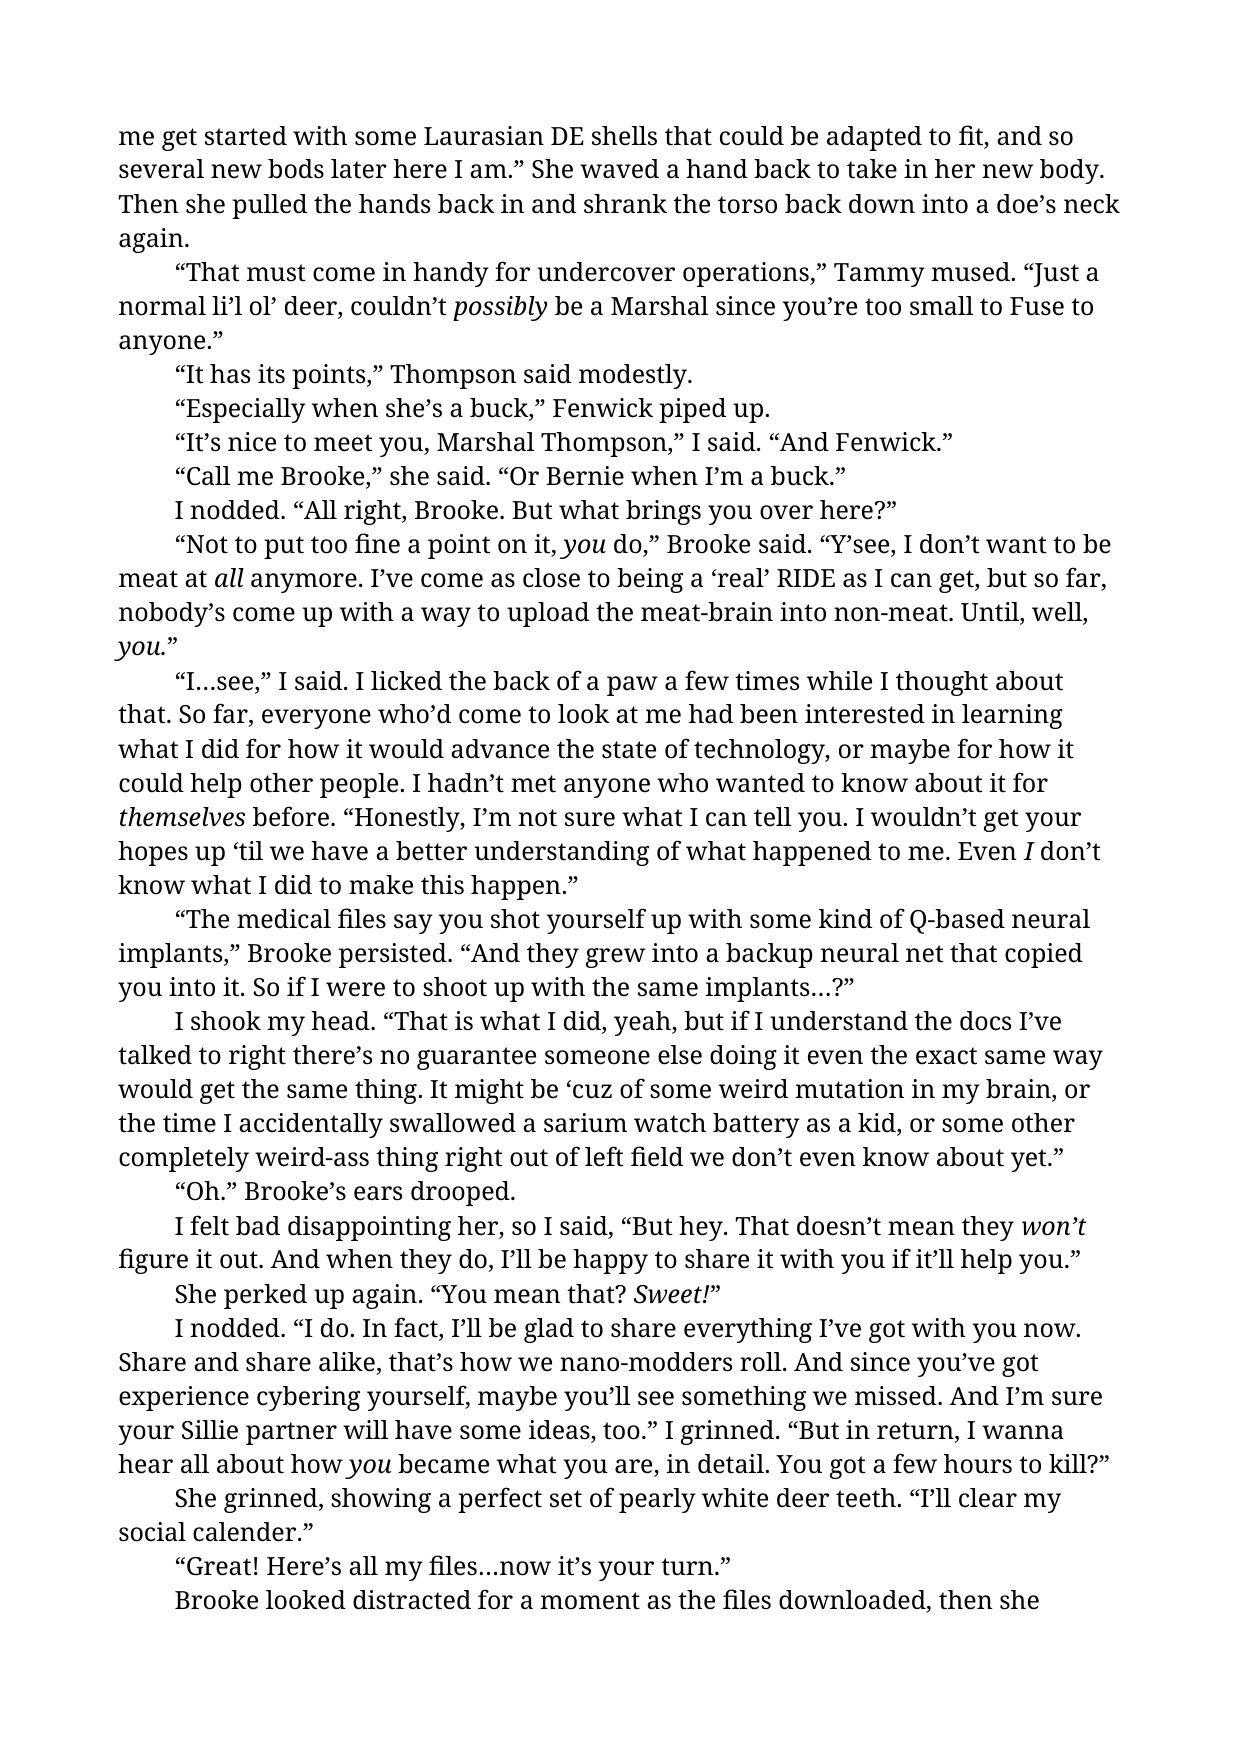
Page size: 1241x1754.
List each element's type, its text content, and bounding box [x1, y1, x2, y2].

text “Call me Brooke,” she said. “Or Bernie when I’m a buck.” [118, 459, 1122, 493]
text “That must come in handy for undercover operations,” Tammy mused. “Just a normal li’l ol’ deer, couldn’t possibly be a Marshal since you’re too small to Fuse to anyone.” [118, 254, 1122, 357]
text “Not to put too fine a point on it, you do,” Brooke said. “Y’see, I don’t want to be meat at all anymore. I’ve come as close to being a ‘real’ RIDE as I can get, but so far, nobody’s come up with a way to upload the meat-brain into non-meat. Until, well, you.” [118, 527, 1122, 663]
text “It’s nice to meet you, Marshal Thompson,” I said. “And Fenwick.” [118, 425, 1122, 459]
text me get started with some Laurasian DE shells that could be adapted to fit, and so several new bods later here I am.” She waved a hand back to take in her new body. Then she pulled the hands back in and shrank the torso back down into a doe’s neck again. [118, 118, 1122, 254]
text I felt bad disappointing her, so I said, “But hey. That doesn’t mean they won’t figure it out. And when they do, I’ll be happy to share it with you if it’ll help you.” [118, 1208, 1122, 1276]
text “It has its points,” Thompson said modestly. [118, 357, 1122, 391]
text “Especially when she’s a buck,” Fenwick piped up. [118, 391, 1122, 425]
text Brooke looked distracted for a moment as the files downloaded, then she [118, 1583, 1122, 1617]
text “Oh.” Brooke’s ears drooped. [118, 1174, 1122, 1208]
text “Great! Here’s all my files…now it’s your turn.” [118, 1549, 1122, 1583]
text I nodded. “I do. In fact, I’ll be glad to share everything I’ve got with you now. Share and share alike, that’s how we nano-modders roll. And since you’ve got experience cybering yourself, maybe you’ll see something we missed. And I’m sure your Sillie partner will have some ideas, too.” I grinned. “But in return, I wanna hear all about how you became what you are, in detail. You got a few hours to kill?” [118, 1310, 1122, 1481]
text “I…see,” I said. I licked the back of a paw a few times while I thought about that. So far, everyone who’d come to look at me had been interested in learning what I did for how it would advance the state of technology, or maybe for how it could help other people. I hadn’t met anyone who wanted to know about it for themselves before. “Honestly, I’m not sure what I can tell you. I wouldn’t get your hopes up ‘til we have a better understanding of what happened to me. Even I don’t know what I did to make this happen.” [118, 663, 1122, 902]
text She grinned, showing a perfect set of pearly white deer teeth. “I’ll clear my social calender.” [118, 1481, 1122, 1549]
text She perked up again. “You mean that? Sweet!” [118, 1276, 1122, 1310]
text I shook my head. “That is what I did, yeah, but if I understand the docs I’ve talked to right there’s no guarantee someone else doing it even the exact same way would get the same thing. It might be ‘cuz of some weird mutation in my brain, or the time I accidentally swallowed a sarium watch battery as a kid, or some other completely weird-ass thing right out of left field we don’t even know about yet.” [118, 1004, 1122, 1174]
text I nodded. “All right, Brooke. But what brings you over here?” [118, 493, 1122, 527]
text “The medical files say you shot yourself up with some kind of Q-based neural implants,” Brooke persisted. “And they grew into a backup neural net that copied you into it. So if I were to shoot up with the same implants…?” [118, 902, 1122, 1004]
